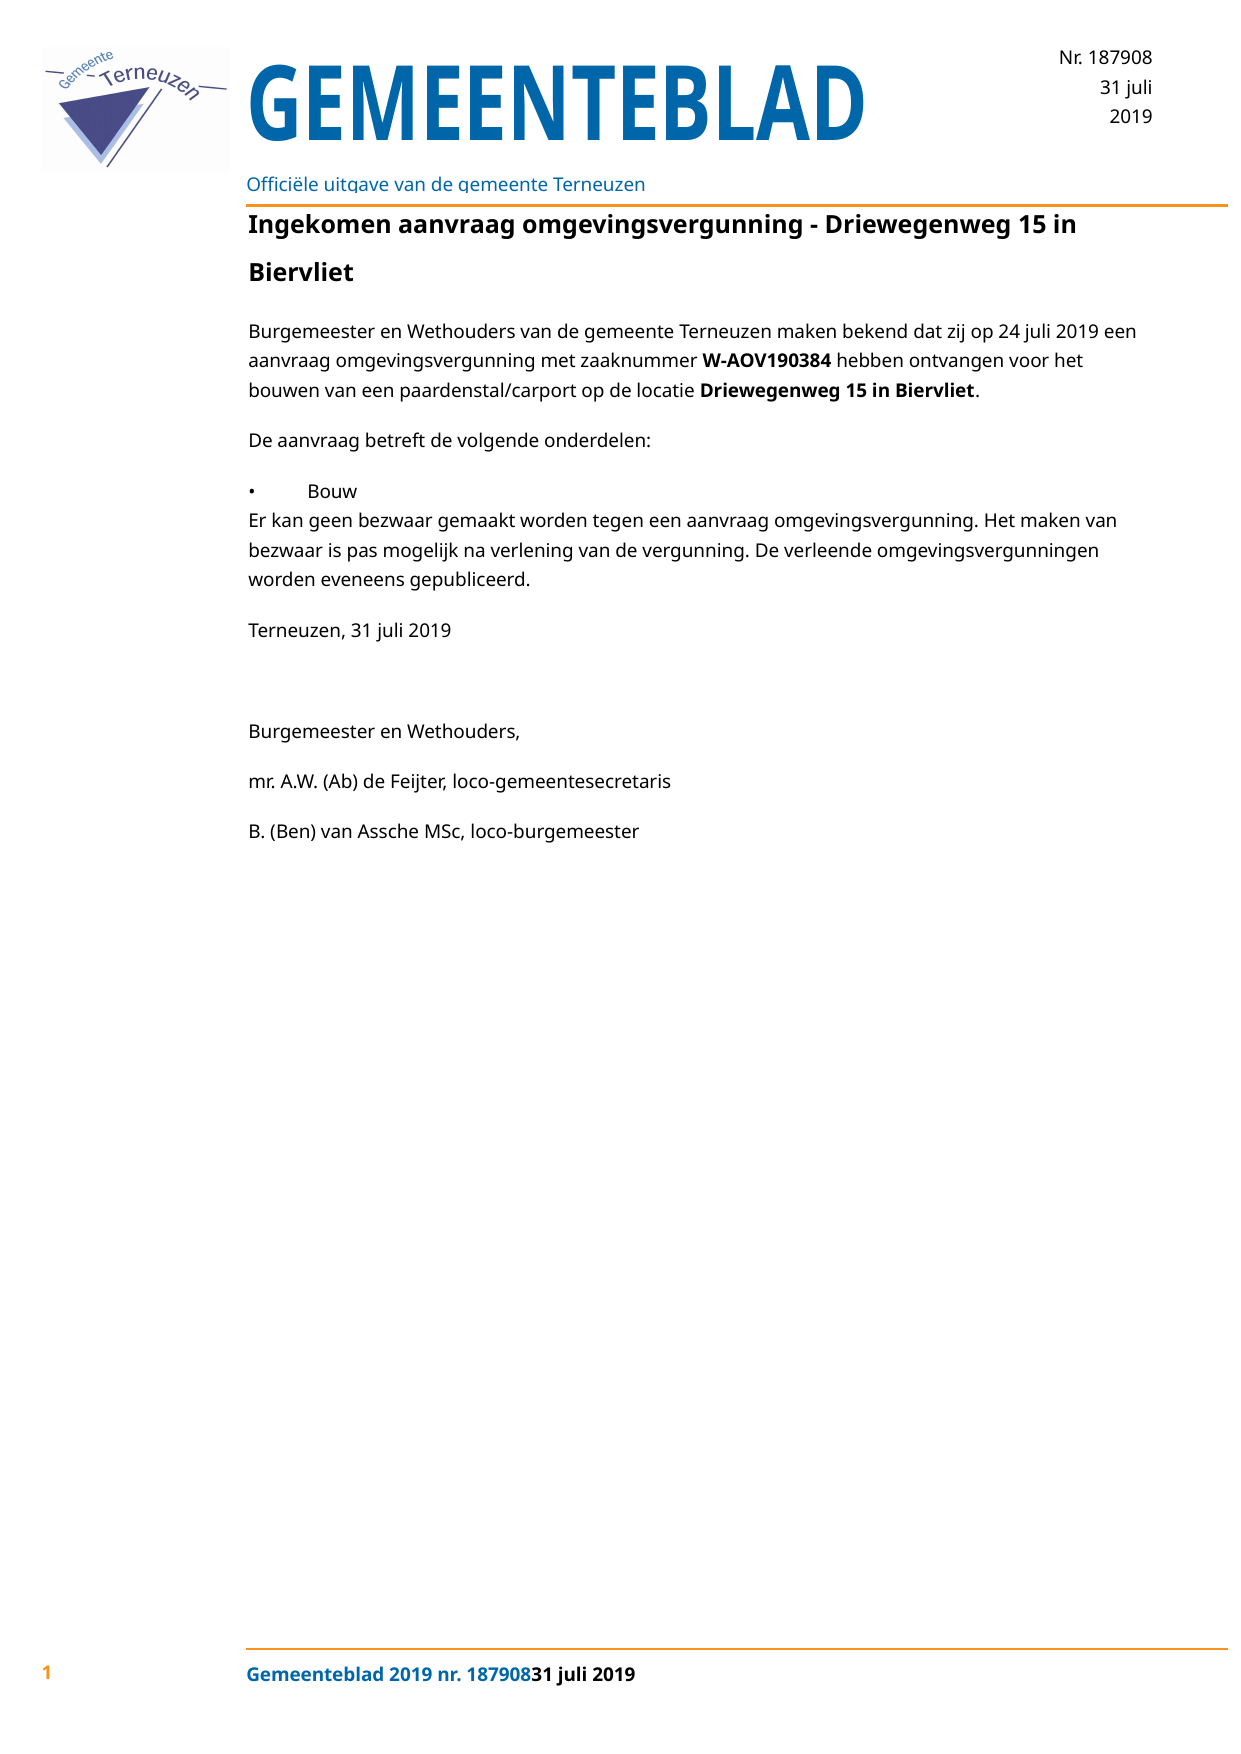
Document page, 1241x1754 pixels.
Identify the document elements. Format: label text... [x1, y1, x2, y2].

text De aanvraag betreft de volgende onderdelen: [248, 427, 1152, 453]
text Burgemeester en Wethouders, [248, 718, 1152, 744]
text Terneuzen, 31 juli 2019 [248, 617, 1152, 643]
text B. (Ben) van Assche MSc, loco-burgemeester [248, 819, 1152, 844]
text Burgemeester en Wethouders van de gemeente Terneuzen maken bekend dat zij op 24 juli 2019 een aanvraag omgevingsvergunning met zaaknummer W-AOV190384 hebben ontvangen voor het bouwen van een paardenstal/carport op de locatie Driewegenweg 15 in Biervliet. [248, 318, 1152, 403]
text Ingekomen aanvraag omgevingsvergunning - Driewegenweg 15 in Biervliet [248, 207, 1152, 288]
list Bouw [248, 478, 1152, 504]
picture [41, 47, 231, 172]
text Er kan geen bezwaar gemaakt worden tegen een aanvraag omgevingsvergunning. Het maken van bezwaar is pas mogelijk na verlening van de vergunning. De verleende omgevingsvergunningen worden eveneens gepubliceerd. [248, 507, 1152, 592]
text mr. A.W. (Ab) de Feijter, loco-gemeentesecretaris [248, 768, 1152, 794]
